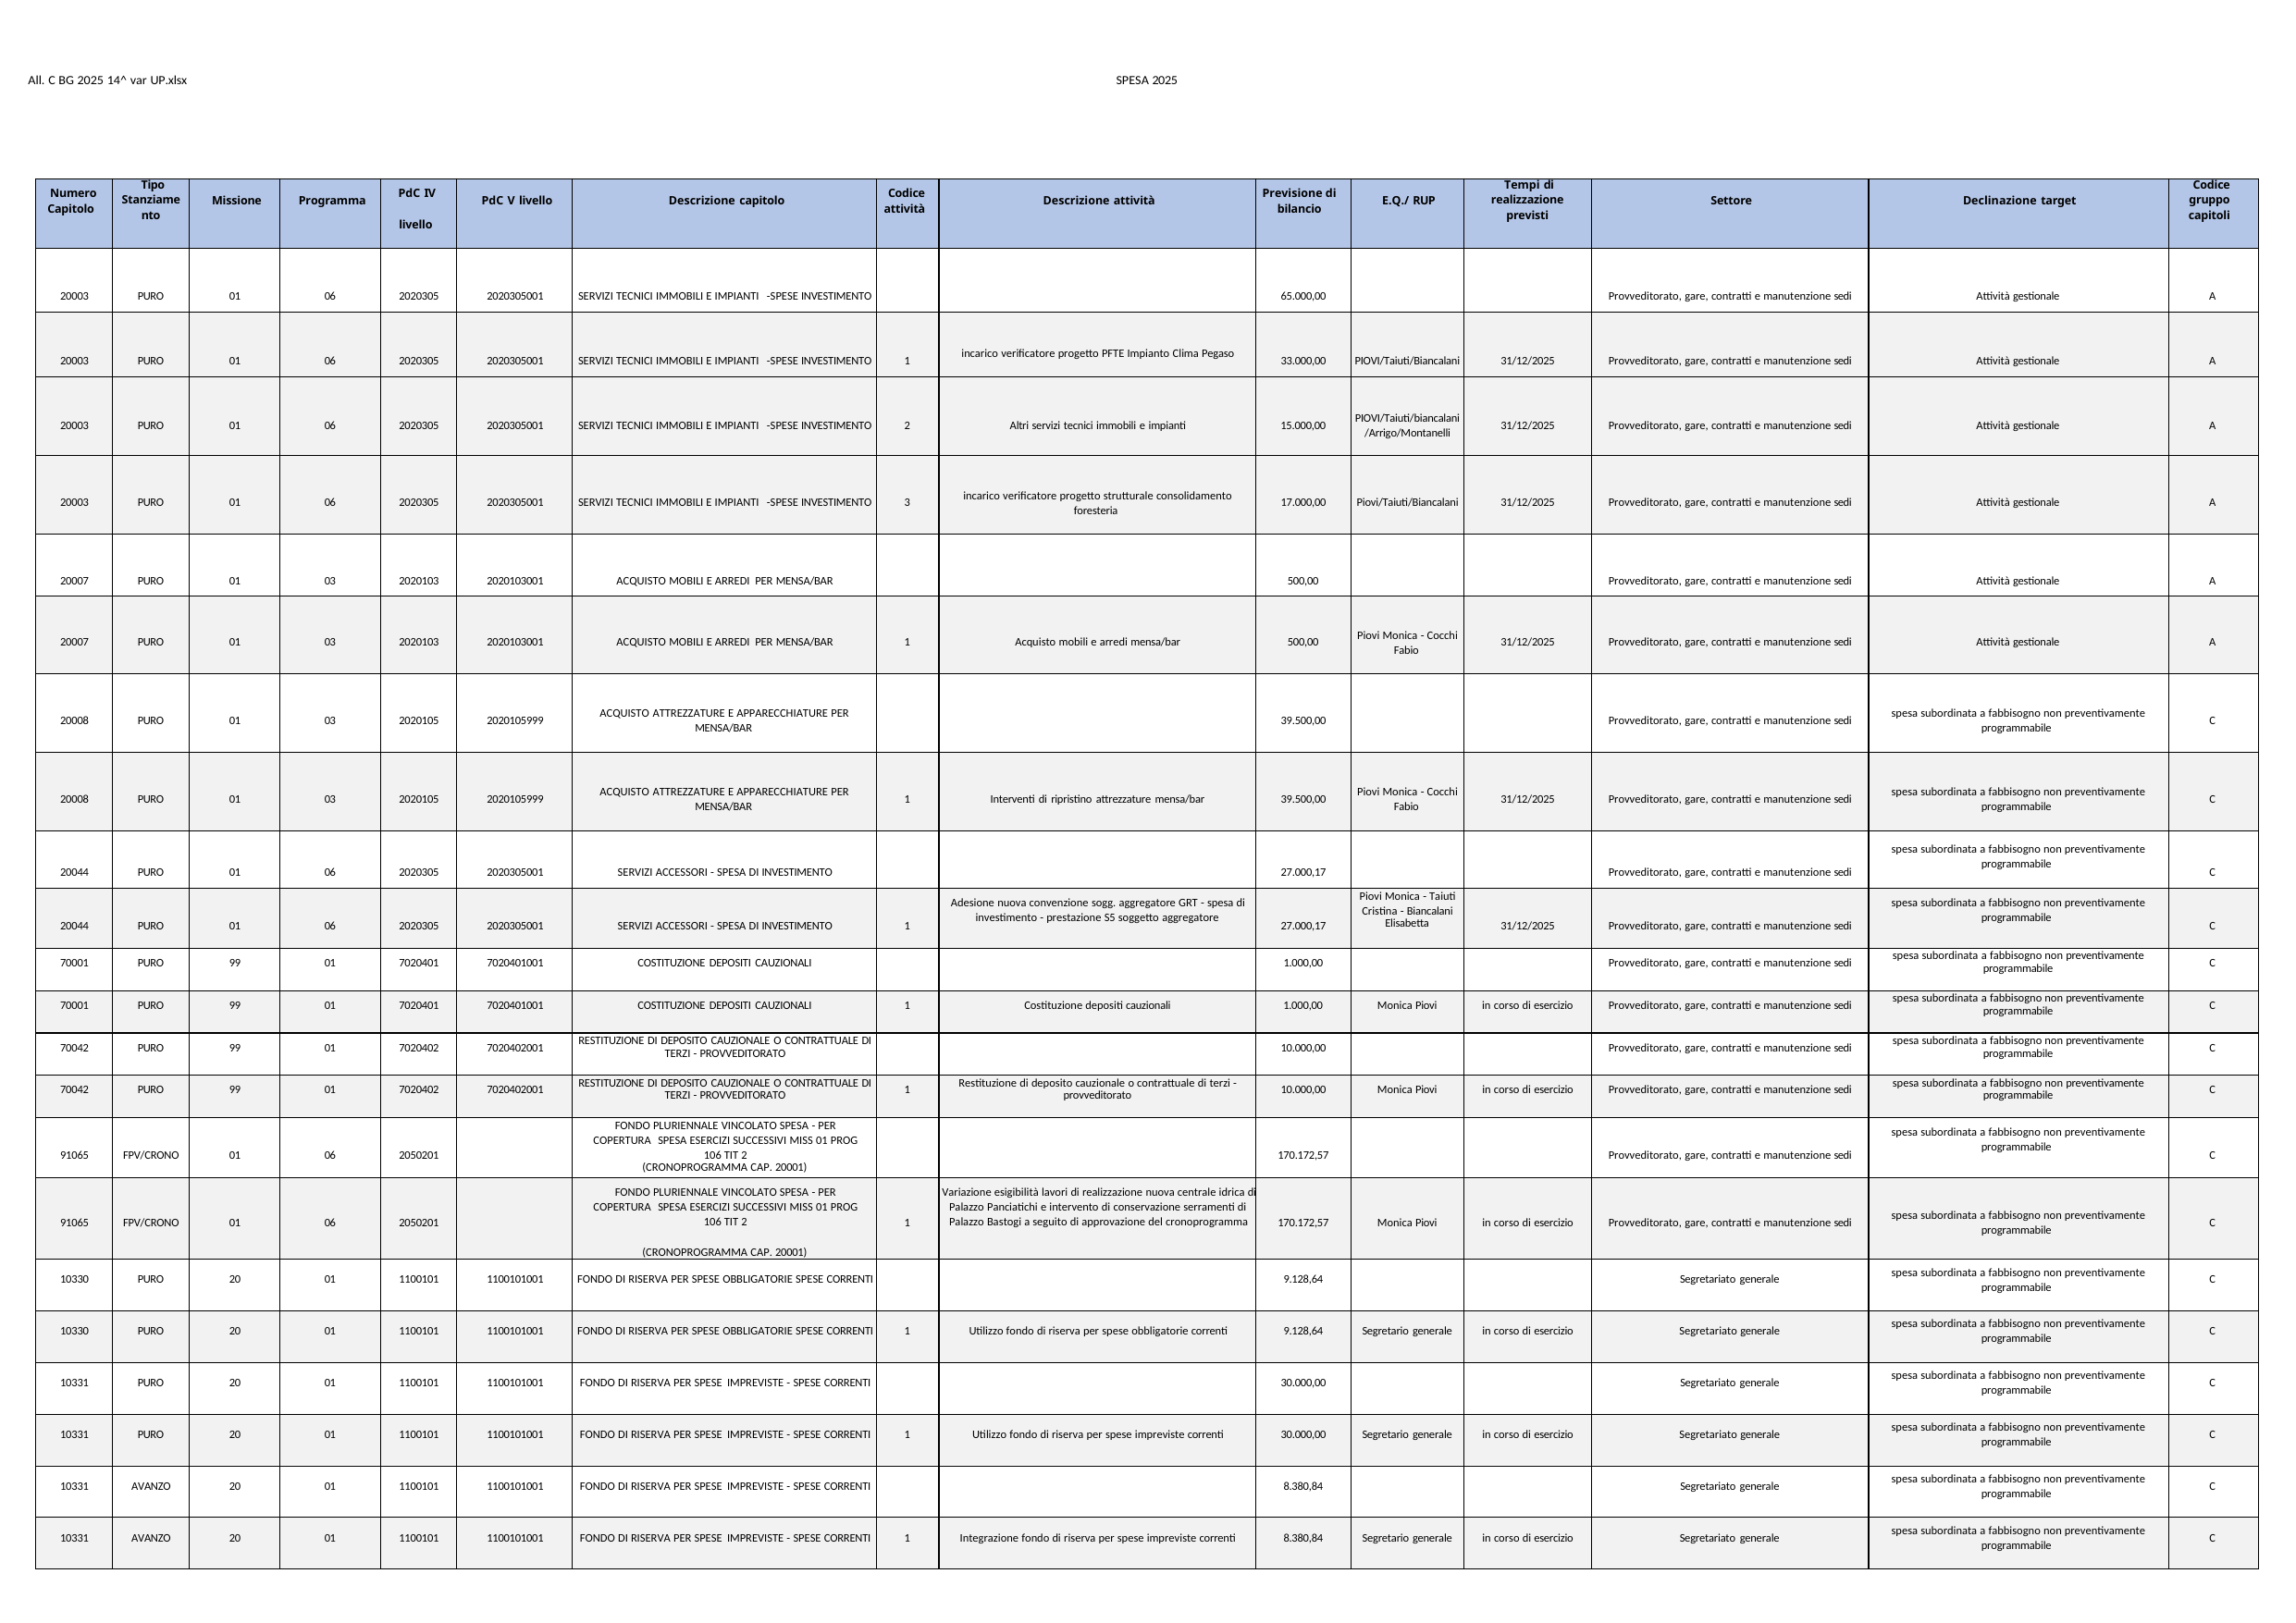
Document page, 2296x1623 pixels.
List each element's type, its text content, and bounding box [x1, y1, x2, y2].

table_cell 17.000,00 [1256, 456, 1351, 534]
table_cell PURO [113, 456, 189, 534]
table_cell [877, 1467, 938, 1517]
table_cell Segretario generale [1352, 1311, 1463, 1362]
table_cell PURO [113, 1034, 189, 1075]
table_cell 06 [280, 889, 380, 948]
table_cell Integrazione fondo di riserva per spese impreviste correnti [940, 1518, 1255, 1568]
table_cell 1100101 [381, 1467, 456, 1517]
table_cell 01 [280, 949, 380, 990]
table_cell 1100101001 [457, 1415, 572, 1465]
table_cell PURO [113, 753, 189, 830]
table_cell PIOVI/Taiuti/Biancalani [1352, 313, 1463, 376]
table_cell SERVIZI ACCESSORI - SPESA DI INVESTIMENTO [573, 889, 876, 948]
table_cell 03 [280, 535, 380, 595]
table_cell Interventi di ripristino attrezzature mensa/bar [940, 753, 1255, 830]
table_cell 20 [190, 1467, 279, 1517]
table_cell 01 [280, 1415, 380, 1465]
table_cell [1464, 249, 1591, 312]
table_cell 2020305001 [457, 377, 572, 455]
table_cell Segretario generale [1352, 1518, 1463, 1568]
table_cell 99 [190, 1034, 279, 1075]
table_cell spesa subordinata a fabbisogno non preventivamente programmabile [1870, 949, 2168, 990]
table_cell 99 [190, 949, 279, 990]
table_cell COSTITUZIONE DEPOSITI CAUZIONALI [573, 991, 876, 1032]
table_cell PURO [113, 313, 189, 376]
table_cell 7020401001 [457, 991, 572, 1032]
table_header Tipo Stanziame nto [113, 179, 189, 248]
table_cell 7020402001 [457, 1034, 572, 1075]
table_cell 2020105 [381, 753, 456, 830]
table_cell FONDO DI RISERVA PER SPESE OBBLIGATORIE SPESE CORRENTI [573, 1311, 876, 1362]
table_cell PURO [113, 1311, 189, 1362]
table_cell [1464, 535, 1591, 595]
table_header Previsione di bilancio [1256, 179, 1351, 248]
table_cell 8.380,84 [1256, 1467, 1351, 1517]
table_cell [940, 1034, 1255, 1075]
table_cell in corso di esercizio [1464, 1518, 1591, 1568]
table_cell 1100101001 [457, 1363, 572, 1414]
table_cell C [2169, 1467, 2258, 1517]
table_cell in corso di esercizio [1464, 1311, 1591, 1362]
table_cell A [2169, 456, 2258, 534]
table_cell 06 [280, 1178, 380, 1259]
table_cell 1 [877, 313, 938, 376]
table_cell 2050201 [381, 1118, 456, 1177]
table_cell Attività gestionale [1870, 456, 2168, 534]
table_cell 2020103001 [457, 535, 572, 595]
table_cell FONDO DI RISERVA PER SPESE IMPREVISTE - SPESE CORRENTI [573, 1363, 876, 1414]
table_cell 20044 [36, 889, 112, 948]
table_cell in corso di esercizio [1464, 991, 1591, 1032]
table_cell 3 [877, 456, 938, 534]
table_cell 01 [280, 1467, 380, 1517]
table_cell 01 [190, 831, 279, 888]
table_cell [1464, 1363, 1591, 1414]
table_cell Attività gestionale [1870, 313, 2168, 376]
table_cell C [2169, 1415, 2258, 1465]
table_cell 7020401 [381, 991, 456, 1032]
table_cell 1 [877, 1178, 938, 1259]
table_cell 170.172,57 [1256, 1178, 1351, 1259]
table_cell ACQUISTO ATTREZZATURE E APPARECCHIATURE PER MENSA/BAR [573, 674, 876, 752]
table_cell 01 [190, 596, 279, 673]
table_cell 1 [877, 1311, 938, 1362]
table_cell 2020305001 [457, 249, 572, 312]
table_cell Segretariato generale [1592, 1260, 1868, 1310]
table_cell Attività gestionale [1870, 596, 2168, 673]
table_cell FPV/CRONO [113, 1178, 189, 1259]
table_cell 2020103 [381, 535, 456, 595]
table_cell Provveditorato, gare, contratti e manutenzione sedi [1592, 831, 1868, 888]
table_cell spesa subordinata a fabbisogno non preventivamente programmabile [1870, 674, 2168, 752]
table_cell [877, 535, 938, 595]
table_cell A [2169, 377, 2258, 455]
table_cell 1.000,00 [1256, 991, 1351, 1032]
table_cell 33.000,00 [1256, 313, 1351, 376]
table_cell 06 [280, 313, 380, 376]
table_cell [457, 1118, 572, 1177]
table_cell Provveditorato, gare, contratti e manutenzione sedi [1592, 889, 1868, 948]
table_cell C [2169, 1076, 2258, 1117]
table_cell 20008 [36, 753, 112, 830]
table_cell 31/12/2025 [1464, 889, 1591, 948]
table_cell 2 [877, 377, 938, 455]
table_cell Provveditorato, gare, contratti e manutenzione sedi [1592, 1034, 1868, 1075]
table_cell 70001 [36, 949, 112, 990]
table_cell spesa subordinata a fabbisogno non preventivamente programmabile [1870, 1363, 2168, 1414]
table_cell C [2169, 1118, 2258, 1177]
table_cell [1464, 674, 1591, 752]
table_cell 10331 [36, 1518, 112, 1568]
table_header Declinazione target [1870, 179, 2168, 248]
table_cell PURO [113, 949, 189, 990]
table_cell 20 [190, 1363, 279, 1414]
table_cell [877, 949, 938, 990]
table_cell Monica Piovi [1352, 991, 1463, 1032]
table_cell Segretariato generale [1592, 1311, 1868, 1362]
table_cell 2020305001 [457, 313, 572, 376]
table_cell 31/12/2025 [1464, 313, 1591, 376]
table_cell Provveditorato, gare, contratti e manutenzione sedi [1592, 753, 1868, 830]
table_cell 2020305 [381, 313, 456, 376]
table_cell [940, 949, 1255, 990]
table_cell Provveditorato, gare, contratti e manutenzione sedi [1592, 1178, 1868, 1259]
table_cell [457, 1178, 572, 1259]
table_cell 70042 [36, 1076, 112, 1117]
table_cell 1100101 [381, 1260, 456, 1310]
table_cell 10331 [36, 1467, 112, 1517]
table_cell spesa subordinata a fabbisogno non preventivamente programmabile [1870, 991, 2168, 1032]
table_cell 1 [877, 596, 938, 673]
table_cell 1 [877, 889, 938, 948]
table_cell spesa subordinata a fabbisogno non preventivamente programmabile [1870, 889, 2168, 948]
table_cell [1352, 949, 1463, 990]
table_cell 70001 [36, 991, 112, 1032]
table_cell SERVIZI TECNICI IMMOBILI E IMPIANTI -SPESE INVESTIMENTO [573, 456, 876, 534]
table_cell 1100101001 [457, 1518, 572, 1568]
table_cell Segretariato generale [1592, 1467, 1868, 1517]
table_cell FONDO DI RISERVA PER SPESE IMPREVISTE - SPESE CORRENTI [573, 1467, 876, 1517]
table_cell Utilizzo fondo di riserva per spese obbligatorie correnti [940, 1311, 1255, 1362]
table_cell FONDO DI RISERVA PER SPESE IMPREVISTE - SPESE CORRENTI [573, 1518, 876, 1568]
table_cell 170.172,57 [1256, 1118, 1351, 1177]
table_cell 01 [190, 535, 279, 595]
table_cell [1352, 249, 1463, 312]
table_cell [940, 535, 1255, 595]
table_cell 20008 [36, 674, 112, 752]
table_cell 01 [190, 889, 279, 948]
table_cell 06 [280, 249, 380, 312]
table_cell 20003 [36, 313, 112, 376]
table_cell 03 [280, 753, 380, 830]
table_cell 01 [280, 1518, 380, 1568]
table_cell Utilizzo fondo di riserva per spese impreviste correnti [940, 1415, 1255, 1465]
table_cell C [2169, 1178, 2258, 1259]
table_cell spesa subordinata a fabbisogno non preventivamente programmabile [1870, 1311, 2168, 1362]
table_cell [1352, 1034, 1463, 1075]
table_cell 01 [280, 1363, 380, 1414]
table_cell C [2169, 674, 2258, 752]
table_cell 91065 [36, 1178, 112, 1259]
table_cell incarico verificatore progetto strutturale consolidamento foresteria [940, 456, 1255, 534]
table_cell PURO [113, 1260, 189, 1310]
table_cell Segretariato generale [1592, 1363, 1868, 1414]
table_cell 31/12/2025 [1464, 456, 1591, 534]
table_cell 2020305001 [457, 456, 572, 534]
table_cell spesa subordinata a fabbisogno non preventivamente programmabile [1870, 1518, 2168, 1568]
table_cell Provveditorato, gare, contratti e manutenzione sedi [1592, 596, 1868, 673]
table_cell 31/12/2025 [1464, 596, 1591, 673]
table_cell 01 [190, 249, 279, 312]
table_cell Piovi Monica - Taiuti Cristina - Biancalani Elisabetta [1352, 889, 1463, 948]
table_cell 1 [877, 1518, 938, 1568]
table_cell A [2169, 313, 2258, 376]
table_cell Altri servizi tecnici immobili e impianti [940, 377, 1255, 455]
table_cell [940, 249, 1255, 312]
table_cell spesa subordinata a fabbisogno non preventivamente programmabile [1870, 831, 2168, 888]
table_cell 39.500,00 [1256, 674, 1351, 752]
table_cell Adesione nuova convenzione sogg. aggregatore GRT - spesa di investimento - prestazione S5 soggetto aggregatore [940, 889, 1255, 948]
table_cell C [2169, 1518, 2258, 1568]
table_cell A [2169, 535, 2258, 595]
table_cell PURO [113, 535, 189, 595]
table_cell [1352, 1260, 1463, 1310]
table_cell Provveditorato, gare, contratti e manutenzione sedi [1592, 949, 1868, 990]
table_cell 20 [190, 1518, 279, 1568]
table_cell 1.000,00 [1256, 949, 1351, 990]
table_header Descrizione attività [940, 179, 1255, 248]
table_cell 20 [190, 1311, 279, 1362]
table_cell 500,00 [1256, 535, 1351, 595]
table_header Tempi di realizzazione previsti [1464, 179, 1591, 248]
table_cell [1352, 1118, 1463, 1177]
table_cell spesa subordinata a fabbisogno non preventivamente programmabile [1870, 1415, 2168, 1465]
table_cell [877, 1363, 938, 1414]
table_cell 7020402 [381, 1076, 456, 1117]
table_cell Provveditorato, gare, contratti e manutenzione sedi [1592, 456, 1868, 534]
table_cell SERVIZI ACCESSORI - SPESA DI INVESTIMENTO [573, 831, 876, 888]
table_cell C [2169, 949, 2258, 990]
table_cell 06 [280, 377, 380, 455]
table_cell 2020305 [381, 377, 456, 455]
table_header PdC IV livello [381, 179, 456, 248]
table_cell PURO [113, 596, 189, 673]
table_cell Costituzione depositi cauzionali [940, 991, 1255, 1032]
table_cell Attività gestionale [1870, 377, 2168, 455]
table_cell [1464, 1118, 1591, 1177]
table_cell PURO [113, 991, 189, 1032]
table_cell 500,00 [1256, 596, 1351, 673]
table_cell 06 [280, 831, 380, 888]
table_header Descrizione capitolo [573, 179, 876, 248]
table_cell [1352, 1467, 1463, 1517]
table_cell 01 [190, 753, 279, 830]
table_cell 01 [190, 313, 279, 376]
table_cell 2020305001 [457, 831, 572, 888]
table_cell 01 [280, 1260, 380, 1310]
table_cell RESTITUZIONE DI DEPOSITO CAUZIONALE O CONTRATTUALE DI TERZI - PROVVEDITORATO [573, 1034, 876, 1075]
table_cell Provveditorato, gare, contratti e manutenzione sedi [1592, 313, 1868, 376]
table_cell Segretariato generale [1592, 1415, 1868, 1465]
table_cell 10.000,00 [1256, 1076, 1351, 1117]
table_cell 7020401001 [457, 949, 572, 990]
table_cell Acquisto mobili e arredi mensa/bar [940, 596, 1255, 673]
table_cell 1 [877, 753, 938, 830]
table_cell PURO [113, 674, 189, 752]
table_cell FONDO PLURIENNALE VINCOLATO SPESA - PER COPERTURA SPESA ESERCIZI SUCCESSIVI MISS 01 PROG 106 TIT 2 (CRONOPROGRAMMA CAP. 20001) [573, 1178, 876, 1259]
table_cell SERVIZI TECNICI IMMOBILI E IMPIANTI -SPESE INVESTIMENTO [573, 377, 876, 455]
table_cell 03 [280, 596, 380, 673]
table_cell 1100101 [381, 1363, 456, 1414]
table_cell 2020105999 [457, 753, 572, 830]
table_cell C [2169, 753, 2258, 830]
table_cell PIOVI/Taiuti/biancalani /Arrigo/Montanelli [1352, 377, 1463, 455]
table_cell [877, 1260, 938, 1310]
table_cell 03 [280, 674, 380, 752]
table_cell [877, 831, 938, 888]
table_cell Provveditorato, gare, contratti e manutenzione sedi [1592, 377, 1868, 455]
table_cell 01 [280, 1034, 380, 1075]
table_cell [1352, 1363, 1463, 1414]
table_cell Monica Piovi [1352, 1178, 1463, 1259]
table_cell [877, 249, 938, 312]
table_cell PURO [113, 1076, 189, 1117]
table_cell AVANZO [113, 1518, 189, 1568]
table_cell C [2169, 1260, 2258, 1310]
table_cell C [2169, 831, 2258, 888]
table_cell 1 [877, 991, 938, 1032]
table_cell 2020305 [381, 831, 456, 888]
table_cell C [2169, 991, 2258, 1032]
table_cell in corso di esercizio [1464, 1178, 1591, 1259]
table_cell FPV/CRONO [113, 1118, 189, 1177]
table_header Settore [1592, 179, 1868, 248]
table_cell Piovi Monica - Cocchi Fabio [1352, 596, 1463, 673]
table_cell 10.000,00 [1256, 1034, 1351, 1075]
table_cell spesa subordinata a fabbisogno non preventivamente programmabile [1870, 1118, 2168, 1177]
table_cell [940, 831, 1255, 888]
table_cell [940, 674, 1255, 752]
table_header Codice gruppo capitoli [2169, 179, 2258, 248]
table_cell Attività gestionale [1870, 249, 2168, 312]
table_header Programma [280, 179, 380, 248]
table_cell 1 [877, 1076, 938, 1117]
table_cell 7020401 [381, 949, 456, 990]
table_header Codice attività [877, 179, 938, 248]
table_cell 2020103 [381, 596, 456, 673]
table_cell [1352, 674, 1463, 752]
table_cell 01 [280, 1076, 380, 1117]
table_cell A [2169, 596, 2258, 673]
table_cell ACQUISTO MOBILI E ARREDI PER MENSA/BAR [573, 596, 876, 673]
table_cell in corso di esercizio [1464, 1076, 1591, 1117]
table_cell Provveditorato, gare, contratti e manutenzione sedi [1592, 535, 1868, 595]
table_cell 2020305 [381, 456, 456, 534]
table_cell 01 [190, 456, 279, 534]
table_cell 20007 [36, 535, 112, 595]
table_cell Segretariato generale [1592, 1518, 1868, 1568]
table_cell PURO [113, 889, 189, 948]
table_cell 20003 [36, 249, 112, 312]
table_cell 01 [190, 1118, 279, 1177]
table_cell Restituzione di deposito cauzionale o contrattuale di terzi - provveditorato [940, 1076, 1255, 1117]
table_cell in corso di esercizio [1464, 1415, 1591, 1465]
table_cell 10330 [36, 1311, 112, 1362]
table_cell 9.128,64 [1256, 1311, 1351, 1362]
table_cell 2020105 [381, 674, 456, 752]
table_cell 1100101 [381, 1518, 456, 1568]
table_cell 30.000,00 [1256, 1415, 1351, 1465]
table_cell C [2169, 1034, 2258, 1075]
table_cell AVANZO [113, 1467, 189, 1517]
table_cell FONDO PLURIENNALE VINCOLATO SPESA - PER COPERTURA SPESA ESERCIZI SUCCESSIVI MISS 01 PROG 106 TIT 2 (CRONOPROGRAMMA CAP. 20001) [573, 1118, 876, 1177]
table_cell C [2169, 1311, 2258, 1362]
table_cell 30.000,00 [1256, 1363, 1351, 1414]
table_cell [940, 1467, 1255, 1517]
table_cell 06 [280, 456, 380, 534]
table_cell Piovi/Taiuti/Biancalani [1352, 456, 1463, 534]
table_cell COSTITUZIONE DEPOSITI CAUZIONALI [573, 949, 876, 990]
table_cell Provveditorato, gare, contratti e manutenzione sedi [1592, 991, 1868, 1032]
table_cell 15.000,00 [1256, 377, 1351, 455]
table_cell [940, 1363, 1255, 1414]
table_cell [1464, 949, 1591, 990]
table_cell Variazione esigibilità lavori di realizzazione nuova centrale idrica di Palazzo Panciatichi e intervento di conservazione serramenti di Palazzo Bastogi a seguito di approvazione del cronoprogramma [940, 1178, 1255, 1259]
table_cell 2020305001 [457, 889, 572, 948]
table_cell 31/12/2025 [1464, 753, 1591, 830]
table_cell PURO [113, 249, 189, 312]
table_cell 20 [190, 1415, 279, 1465]
table_cell 10331 [36, 1363, 112, 1414]
table_cell spesa subordinata a fabbisogno non preventivamente programmabile [1870, 1467, 2168, 1517]
table_cell RESTITUZIONE DI DEPOSITO CAUZIONALE O CONTRATTUALE DI TERZI - PROVVEDITORATO [573, 1076, 876, 1117]
table_cell 1100101 [381, 1415, 456, 1465]
table_cell 06 [280, 1118, 380, 1177]
table_cell 20003 [36, 377, 112, 455]
table_cell 2020105999 [457, 674, 572, 752]
table_cell [1352, 831, 1463, 888]
table_cell [1352, 535, 1463, 595]
table_cell C [2169, 1363, 2258, 1414]
table_cell spesa subordinata a fabbisogno non preventivamente programmabile [1870, 753, 2168, 830]
table_cell 39.500,00 [1256, 753, 1351, 830]
table_cell 20007 [36, 596, 112, 673]
table_cell 99 [190, 991, 279, 1032]
table_cell 2050201 [381, 1178, 456, 1259]
table_cell 01 [280, 1311, 380, 1362]
table_cell PURO [113, 831, 189, 888]
table_cell SERVIZI TECNICI IMMOBILI E IMPIANTI -SPESE INVESTIMENTO [573, 313, 876, 376]
table_cell incarico verificatore progetto PFTE Impianto Clima Pegaso [940, 313, 1255, 376]
table_cell Monica Piovi [1352, 1076, 1463, 1117]
table_header Numero Capitolo [36, 179, 112, 248]
table_cell 91065 [36, 1118, 112, 1177]
table_cell FONDO DI RISERVA PER SPESE IMPREVISTE - SPESE CORRENTI [573, 1415, 876, 1465]
table_cell [1464, 1260, 1591, 1310]
table_cell spesa subordinata a fabbisogno non preventivamente programmabile [1870, 1260, 2168, 1310]
table_cell 1 [877, 1415, 938, 1465]
table_cell 70042 [36, 1034, 112, 1075]
table_cell Attività gestionale [1870, 535, 2168, 595]
table_cell 1100101001 [457, 1311, 572, 1362]
table_cell 01 [190, 674, 279, 752]
table_cell [1464, 1467, 1591, 1517]
table_cell 2020305 [381, 889, 456, 948]
table_cell 20044 [36, 831, 112, 888]
table_cell ACQUISTO MOBILI E ARREDI PER MENSA/BAR [573, 535, 876, 595]
table_cell 01 [190, 1178, 279, 1259]
table_cell SERVIZI TECNICI IMMOBILI E IMPIANTI -SPESE INVESTIMENTO [573, 249, 876, 312]
table_cell [1464, 1034, 1591, 1075]
table_cell 9.128,64 [1256, 1260, 1351, 1310]
table_cell FONDO DI RISERVA PER SPESE OBBLIGATORIE SPESE CORRENTI [573, 1260, 876, 1310]
table_cell 20 [190, 1260, 279, 1310]
table_cell 65.000,00 [1256, 249, 1351, 312]
table_cell 27.000,17 [1256, 831, 1351, 888]
table_cell 1100101001 [457, 1260, 572, 1310]
table_cell ACQUISTO ATTREZZATURE E APPARECCHIATURE PER MENSA/BAR [573, 753, 876, 830]
table_cell 99 [190, 1076, 279, 1117]
table_cell PURO [113, 1415, 189, 1465]
table_cell [1464, 831, 1591, 888]
table_header PdC V livello [457, 179, 572, 248]
table_cell [877, 1034, 938, 1075]
table_cell 10331 [36, 1415, 112, 1465]
table_cell PURO [113, 377, 189, 455]
table_cell 1100101001 [457, 1467, 572, 1517]
table_cell 31/12/2025 [1464, 377, 1591, 455]
table_cell PURO [113, 1363, 189, 1414]
table_cell A [2169, 249, 2258, 312]
table_cell 01 [190, 377, 279, 455]
table_cell [877, 1118, 938, 1177]
table_cell spesa subordinata a fabbisogno non preventivamente programmabile [1870, 1034, 2168, 1075]
table_cell 1100101 [381, 1311, 456, 1362]
table_cell 27.000,17 [1256, 889, 1351, 948]
table_header Missione [190, 179, 279, 248]
table_cell Provveditorato, gare, contratti e manutenzione sedi [1592, 674, 1868, 752]
table_cell 8.380,84 [1256, 1518, 1351, 1568]
table_cell Provveditorato, gare, contratti e manutenzione sedi [1592, 1118, 1868, 1177]
table_cell Piovi Monica - Cocchi Fabio [1352, 753, 1463, 830]
table_cell Provveditorato, gare, contratti e manutenzione sedi [1592, 1076, 1868, 1117]
table_cell Provveditorato, gare, contratti e manutenzione sedi [1592, 249, 1868, 312]
table_cell [940, 1118, 1255, 1177]
table_cell [877, 674, 938, 752]
table_cell 2020103001 [457, 596, 572, 673]
table_cell 7020402001 [457, 1076, 572, 1117]
table_cell 10330 [36, 1260, 112, 1310]
table_cell C [2169, 889, 2258, 948]
table_cell spesa subordinata a fabbisogno non preventivamente programmabile [1870, 1178, 2168, 1259]
table_header E.Q./ RUP [1352, 179, 1463, 248]
table_cell 01 [280, 991, 380, 1032]
table_cell [940, 1260, 1255, 1310]
table_cell 2020305 [381, 249, 456, 312]
table_cell Segretario generale [1352, 1415, 1463, 1465]
table_cell 20003 [36, 456, 112, 534]
table_cell spesa subordinata a fabbisogno non preventivamente programmabile [1870, 1076, 2168, 1117]
table_cell 7020402 [381, 1034, 456, 1075]
